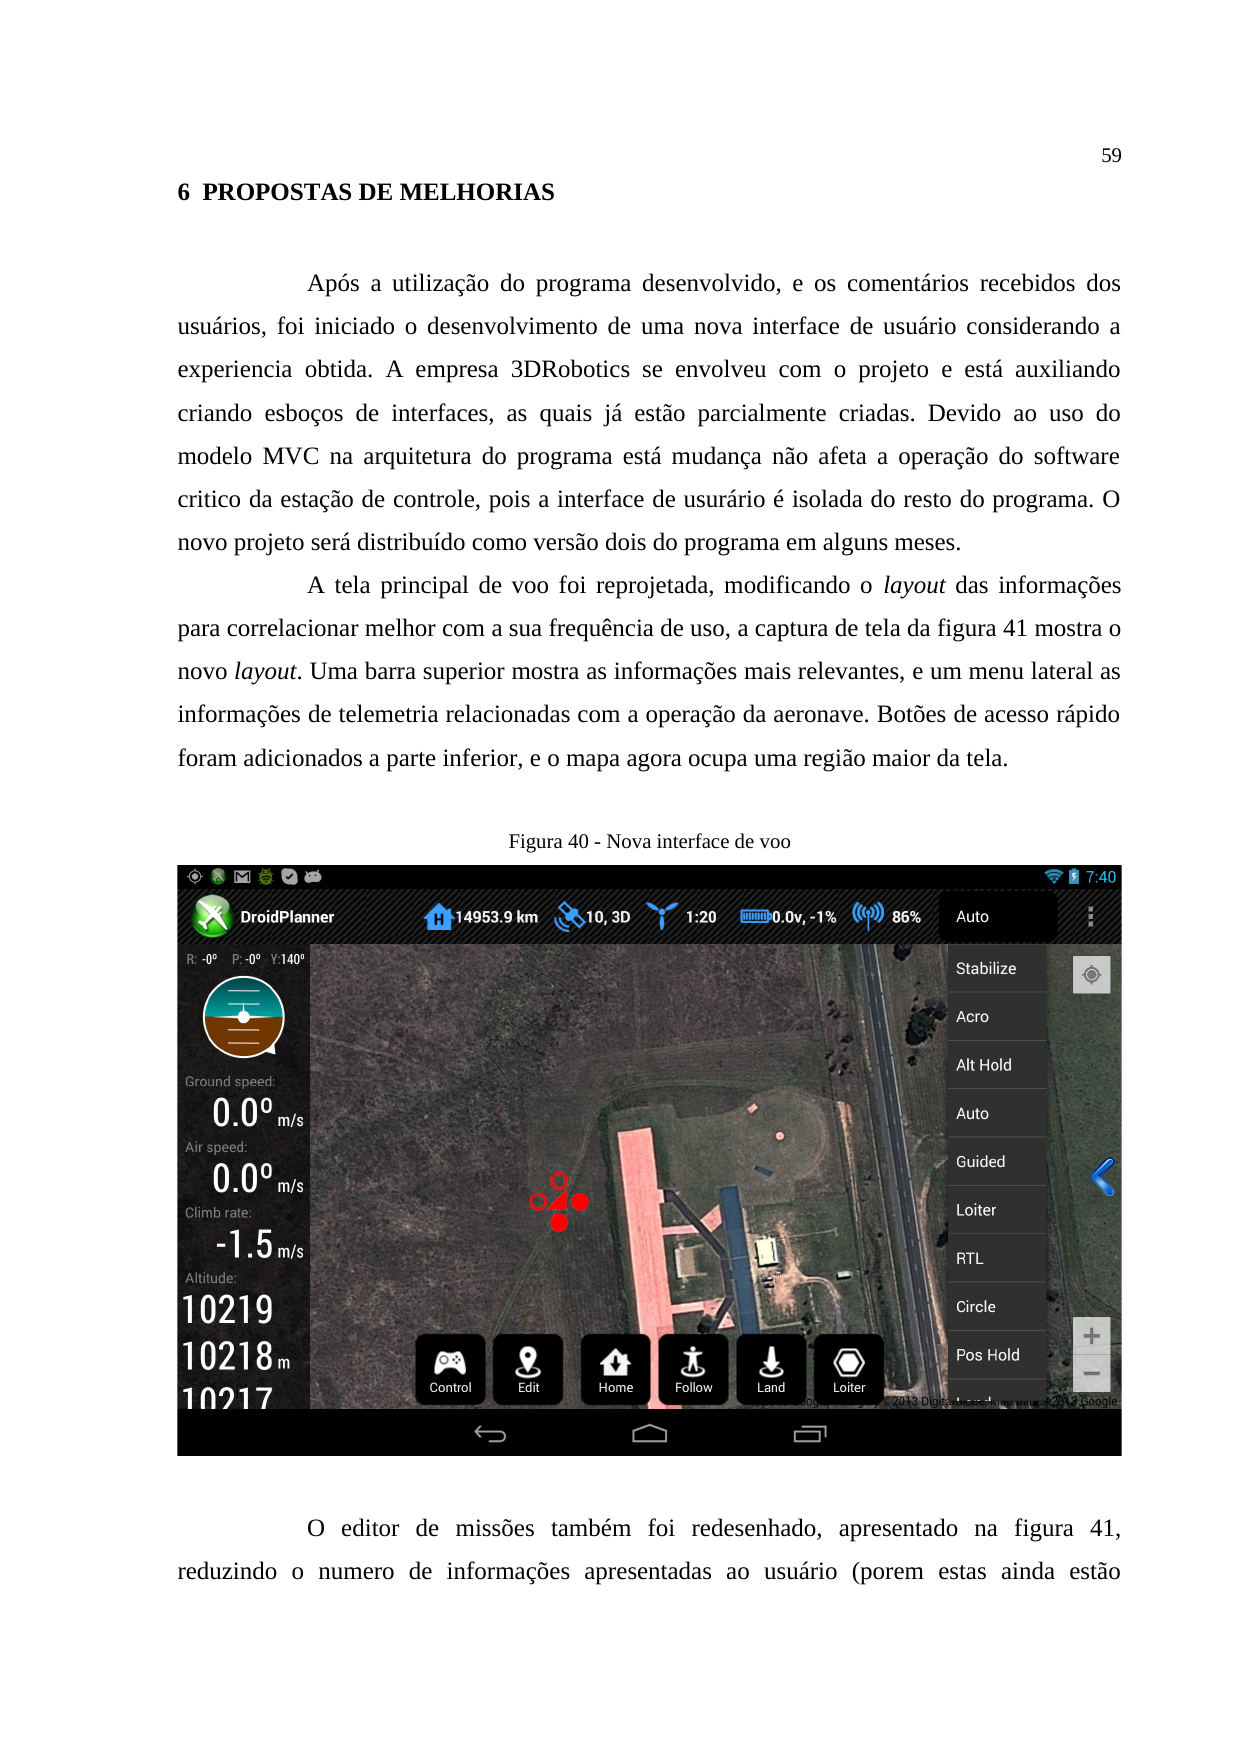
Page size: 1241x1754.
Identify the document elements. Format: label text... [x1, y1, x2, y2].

text O editor de missões também foi redesenhado, apresentado na figura 41, reduzindo o numero de informações apresentadas ao usuário (porem estas ainda estão [177, 1513, 1122, 1585]
text A tela principal de voo foi reprojetada, modificando o layout das informações para correlacionar melhor com a sua frequência de uso, a captura de tela da figura 41 mostra o novo layout. Uma barra superior mostra as informações mais relevantes, e um menu lateral as informações de telemetria relacionadas com a operação da aeronave. Botões de acesso rápido foram adicionados a parte inferior, e o mapa agora ocupa uma região maior da tela. [177, 570, 1122, 771]
list Nova interface de voo [177, 829, 1122, 853]
subtitle Propostas de melhorias [177, 177, 1122, 206]
text Após a utilização do programa desenvolvido, e os comentários recebidos dos usuários, foi iniciado o desenvolvimento de uma nova interface de usuário considerando a experiencia obtida. A empresa 3DRobotics se envolveu com o projeto e está auxiliando criando esboços de interfaces, as quais já estão parcialmente criadas. Devido ao uso do modelo MVC na arquitetura do programa está mudança não afeta a operação do software critico da estação de controle, pois a interface de usurário é isolada do resto do programa. O novo projeto será distribuído como versão dois do programa em alguns meses. [177, 268, 1122, 556]
picture [177, 865, 1122, 1456]
